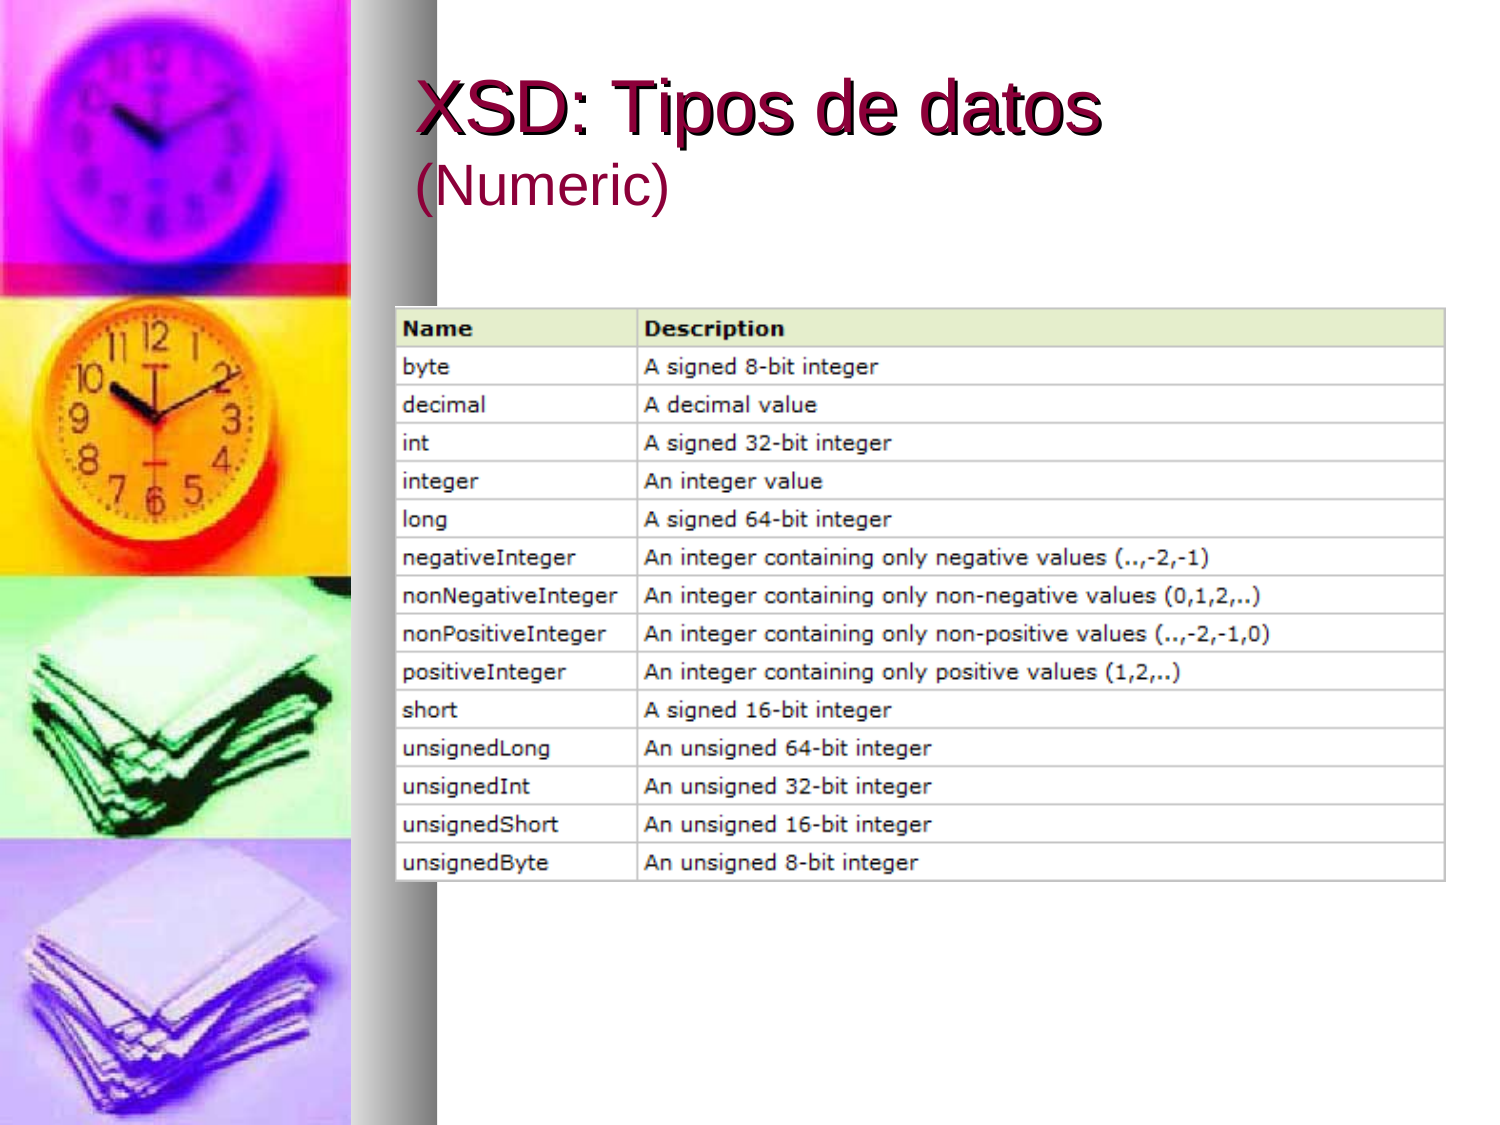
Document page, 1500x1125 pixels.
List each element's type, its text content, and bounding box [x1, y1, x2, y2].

title XSD: Tipos de datos (Numeric) [399, 37, 1450, 238]
picture [0, 0, 351, 1125]
chart [395, 307, 1446, 882]
